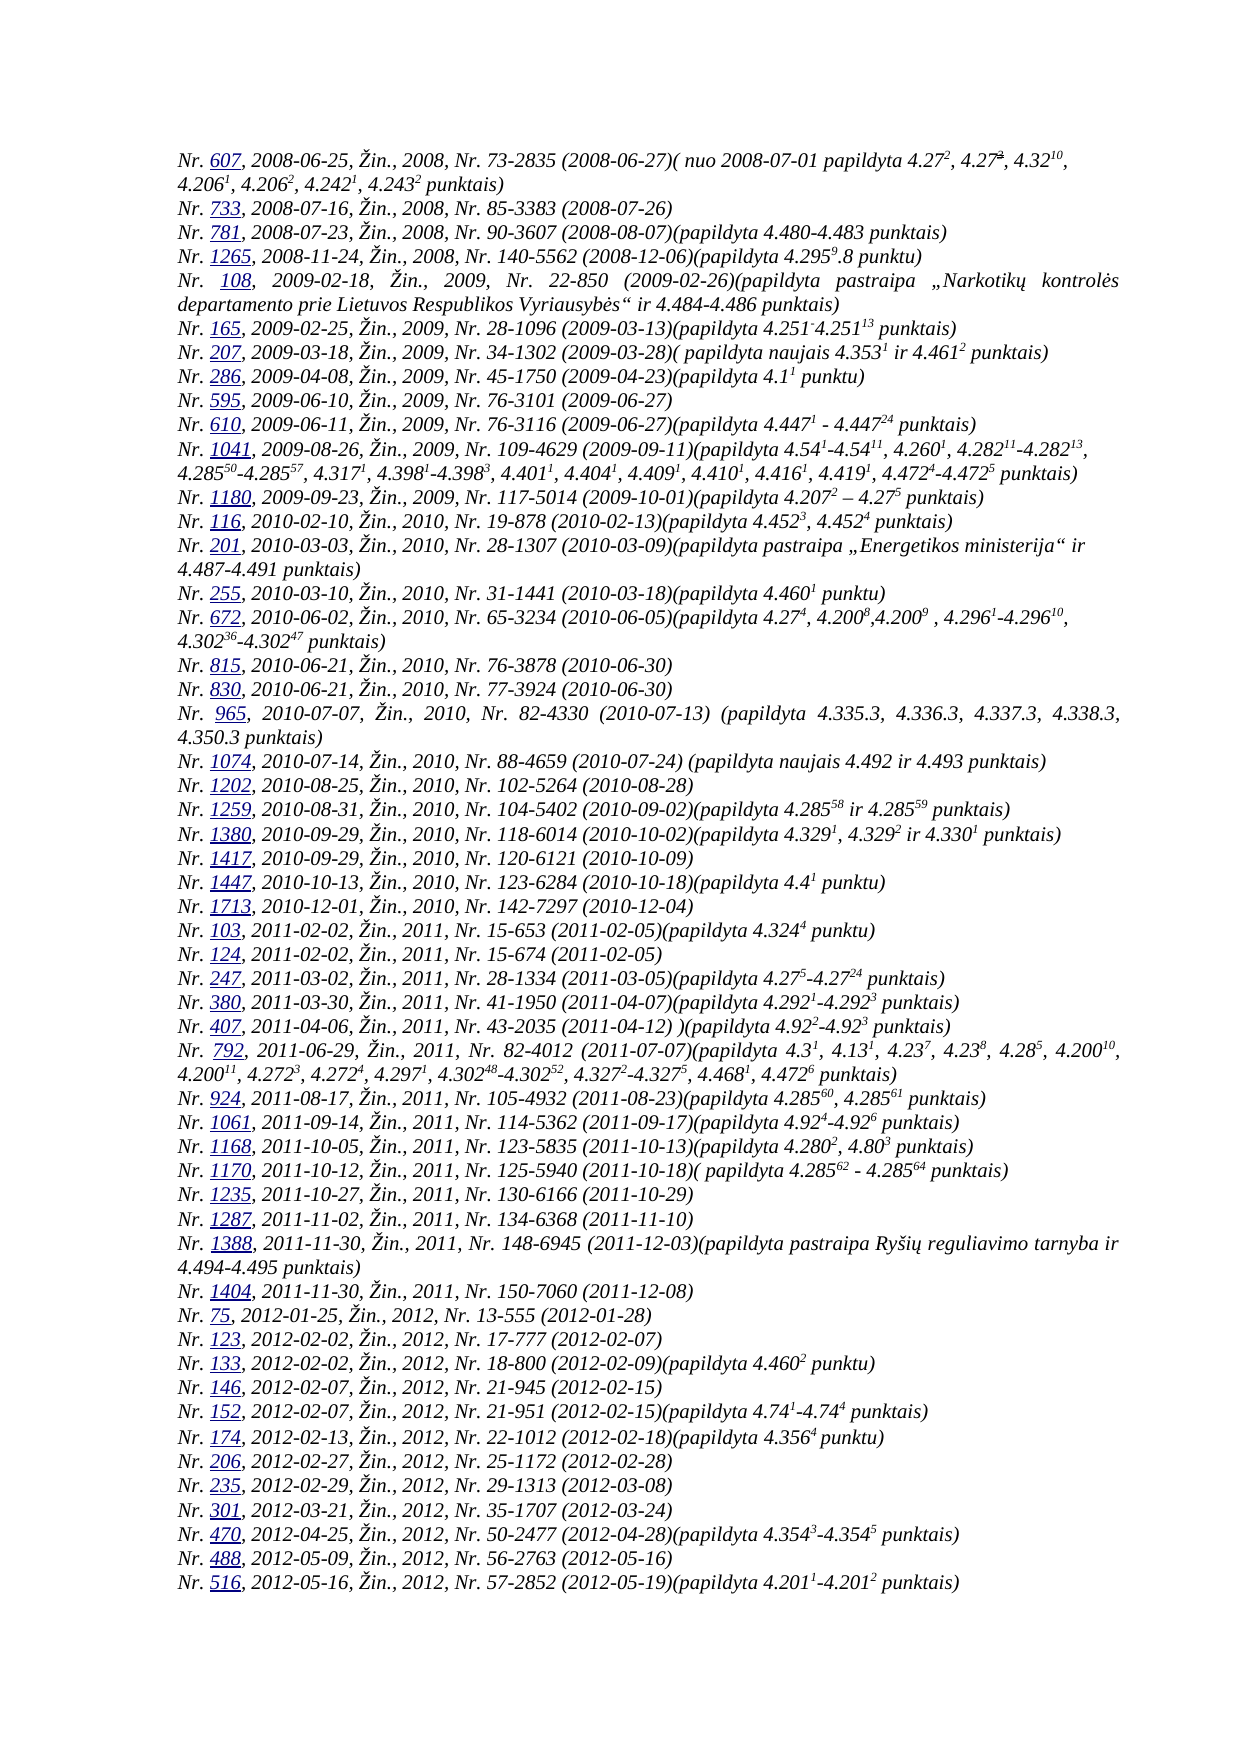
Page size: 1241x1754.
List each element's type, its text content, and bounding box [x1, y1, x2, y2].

text Nr. 124, 2011-02-02, Žin., 2011, Nr. 15-674 (2011-02-05) [177, 942, 1122, 966]
text Nr. 1061, 2011-09-14, Žin., 2011, Nr. 114-5362 (2011-09-17)(papildyta 4.924-4.926 punktais) [177, 1110, 1122, 1134]
text Nr. 255, 2010-03-10, Žin., 2010, Nr. 31-1441 (2010-03-18)(papildyta 4.4601 punktu) [177, 581, 1122, 605]
text Nr. 1265, 2008-11-24, Žin., 2008, Nr. 140-5562 (2008-12-06)(papildyta 4.2959.8 punktu) [177, 244, 1122, 268]
text Nr. 116, 2010-02-10, Žin., 2010, Nr. 19-878 (2010-02-13)(papildyta 4.4523, 4.4524 punktais) [177, 509, 1122, 533]
text Nr. 1380, 2010-09-29, Žin., 2010, Nr. 118-6014 (2010-10-02)(papildyta 4.3291, 4.3292 ir 4.3301 punktais) [177, 821, 1122, 846]
text Nr. 672, 2010-06-02, Žin., 2010, Nr. 65-3234 (2010-06-05)(papildyta 4.274, 4.2008,4.2009 , 4.2961-4.29610, 4.30236-4.30247 punktais) [177, 605, 1122, 653]
text Nr. 286, 2009-04-08, Žin., 2009, Nr. 45-1750 (2009-04-23)(papildyta 4.11 punktu) [177, 364, 1122, 388]
text Nr. 924, 2011-08-17, Žin., 2011, Nr. 105-4932 (2011-08-23)(papildyta 4.28560, 4.28561 punktais) [177, 1086, 1122, 1110]
text Nr. 1170, 2011-10-12, Žin., 2011, Nr. 125-5940 (2011-10-18)( papildyta 4.28562 - 4.28564 punktais) [177, 1158, 1122, 1182]
text Nr. 247, 2011-03-02, Žin., 2011, Nr. 28-1334 (2011-03-05)(papildyta 4.275-4.2724 punktais) [177, 966, 1122, 990]
text Nr. 607, 2008-06-25, Žin., 2008, Nr. 73-2835 (2008-06-27)( nuo 2008-07-01 papildyta 4.272, 4.273, 4.3210, 4.2061, 4.2062, 4.2421, 4.2432 punktais) [177, 148, 1122, 196]
text Nr. 407, 2011-04-06, Žin., 2011, Nr. 43-2035 (2011-04-12) )(papildyta 4.922-4.923 punktais) [177, 1014, 1122, 1038]
text Nr. 174, 2012-02-13, Žin., 2012, Nr. 22-1012 (2012-02-18)(papildyta 4.3564 punktu) [177, 1423, 1122, 1449]
text Nr. 733, 2008-07-16, Žin., 2008, Nr. 85-3383 (2008-07-26) [177, 196, 1122, 220]
text Nr. 830, 2010-06-21, Žin., 2010, Nr. 77-3924 (2010-06-30) [177, 677, 1122, 701]
text Nr. 108, 2009-02-18, Žin., 2009, Nr. 22-850 (2009-02-26)(papildyta pastraipa „Narkotikų kontrolės departamento prie Lietuvos Respublikos Vyriausybės“ ir 4.484-4.486 punktais) [177, 268, 1122, 316]
text Nr. 235, 2012-02-29, Žin., 2012, Nr. 29-1313 (2012-03-08) [177, 1473, 1122, 1497]
text Nr. 207, 2009-03-18, Žin., 2009, Nr. 34-1302 (2009-03-28)( papildyta naujais 4.3531 ir 4.4612 punktais) [177, 340, 1122, 364]
text Nr. 123, 2012-02-02, Žin., 2012, Nr. 17-777 (2012-02-07) [177, 1327, 1122, 1351]
text Nr. 610, 2009-06-11, Žin., 2009, Nr. 76-3116 (2009-06-27)(papildyta 4.4471 - 4.44724 punktais) [177, 412, 1122, 436]
text Nr. 1259, 2010-08-31, Žin., 2010, Nr. 104-5402 (2010-09-02)(papildyta 4.28558 ir 4.28559 punktais) [177, 797, 1122, 821]
text Nr. 792, 2011-06-29, Žin., 2011, Nr. 82-4012 (2011-07-07)(papildyta 4.31, 4.131, 4.237, 4.238, 4.285, 4.20010, 4.20011, 4.2723, 4.2724, 4.2971, 4.30248-4.30252, 4.3272-4.3275, 4.4681, 4.4726 punktais) [177, 1038, 1122, 1086]
text Nr. 1417, 2010-09-29, Žin., 2010, Nr. 120-6121 (2010-10-09) [177, 846, 1122, 869]
text Nr. 815, 2010-06-21, Žin., 2010, Nr. 76-3878 (2010-06-30) [177, 653, 1122, 677]
text Nr. 1713, 2010-12-01, Žin., 2010, Nr. 142-7297 (2010-12-04) [177, 894, 1122, 918]
text Nr. 201, 2010-03-03, Žin., 2010, Nr. 28-1307 (2010-03-09)(papildyta pastraipa „Energetikos ministerija“ ir 4.487-4.491 punktais) [177, 533, 1122, 581]
text Nr. 488, 2012-05-09, Žin., 2012, Nr. 56-2763 (2012-05-16) [177, 1546, 1122, 1570]
text Nr. 1235, 2011-10-27, Žin., 2011, Nr. 130-6166 (2011-10-29) [177, 1182, 1122, 1206]
text Nr. 146, 2012-02-07, Žin., 2012, Nr. 21-945 (2012-02-15) [177, 1375, 1122, 1399]
text Nr. 516, 2012-05-16, Žin., 2012, Nr. 57-2852 (2012-05-19)(papildyta 4.2011-4.2012 punktais) [177, 1570, 1122, 1594]
text Nr. 595, 2009-06-10, Žin., 2009, Nr. 76-3101 (2009-06-27) [177, 388, 1122, 412]
text Nr. 165, 2009-02-25, Žin., 2009, Nr. 28-1096 (2009-03-13)(papildyta 4.251-4.25113 punktais) [177, 316, 1122, 340]
text Nr. 1287, 2011-11-02, Žin., 2011, Nr. 134-6368 (2011-11-10) [177, 1206, 1122, 1231]
text Nr. 965, 2010-07-07, Žin., 2010, Nr. 82-4330 (2010-07-13) (papildyta 4.335.3, 4.336.3, 4.337.3, 4.338.3, 4.350.3 punktais) [177, 701, 1122, 749]
text Nr. 1404, 2011-11-30, Žin., 2011, Nr. 150-7060 (2011-12-08) [177, 1279, 1122, 1303]
text Nr. 380, 2011-03-30, Žin., 2011, Nr. 41-1950 (2011-04-07)(papildyta 4.2921-4.2923 punktais) [177, 990, 1122, 1014]
text Nr. 781, 2008-07-23, Žin., 2008, Nr. 90-3607 (2008-08-07)(papildyta 4.480-4.483 punktais) [177, 220, 1122, 244]
text Nr. 1388, 2011-11-30, Žin., 2011, Nr. 148-6945 (2011-12-03)(papildyta pastraipa Ryšių reguliavimo tarnyba ir 4.494-4.495 punktais) [177, 1231, 1122, 1279]
text Nr. 133, 2012-02-02, Žin., 2012, Nr. 18-800 (2012-02-09)(papildyta 4.4602 punktu) [177, 1351, 1122, 1375]
text Nr. 103, 2011-02-02, Žin., 2011, Nr. 15-653 (2011-02-05)(papildyta 4.3244 punktu) [177, 918, 1122, 942]
text Nr. 206, 2012-02-27, Žin., 2012, Nr. 25-1172 (2012-02-28) [177, 1449, 1122, 1473]
text Nr. 1074, 2010-07-14, Žin., 2010, Nr. 88-4659 (2010-07-24) (papildyta naujais 4.492 ir 4.493 punktais) [177, 749, 1122, 773]
text Nr. 1041, 2009-08-26, Žin., 2009, Nr. 109-4629 (2009-09-11)(papildyta 4.541-4.5411, 4.2601, 4.28211-4.28213, 4.28550-4.28557, 4.3171, 4.3981-4.3983, 4.4011, 4.4041, 4.4091, 4.4101, 4.4161, 4.4191, 4.4724-4.4725 punktais) [177, 436, 1122, 484]
text Nr. 1202, 2010-08-25, Žin., 2010, Nr. 102-5264 (2010-08-28) [177, 773, 1122, 797]
text Nr. 301, 2012-03-21, Žin., 2012, Nr. 35-1707 (2012-03-24) [177, 1497, 1122, 1522]
text Nr. 1447, 2010-10-13, Žin., 2010, Nr. 123-6284 (2010-10-18)(papildyta 4.41 punktu) [177, 869, 1122, 894]
text Nr. 1168, 2011-10-05, Žin., 2011, Nr. 123-5835 (2011-10-13)(papildyta 4.2802, 4.803 punktais) [177, 1134, 1122, 1158]
text Nr. 470, 2012-04-25, Žin., 2012, Nr. 50-2477 (2012-04-28)(papildyta 4.3543-4.3545 punktais) [177, 1522, 1122, 1546]
text Nr. 1180, 2009-09-23, Žin., 2009, Nr. 117-5014 (2009-10-01)(papildyta 4.2072 – 4.275 punktais) [177, 484, 1122, 509]
text Nr. 75, 2012-01-25, Žin., 2012, Nr. 13-555 (2012-01-28) [177, 1303, 1122, 1327]
text Nr. 152, 2012-02-07, Žin., 2012, Nr. 21-951 (2012-02-15)(papildyta 4.741-4.744 punktais) [177, 1399, 1122, 1423]
